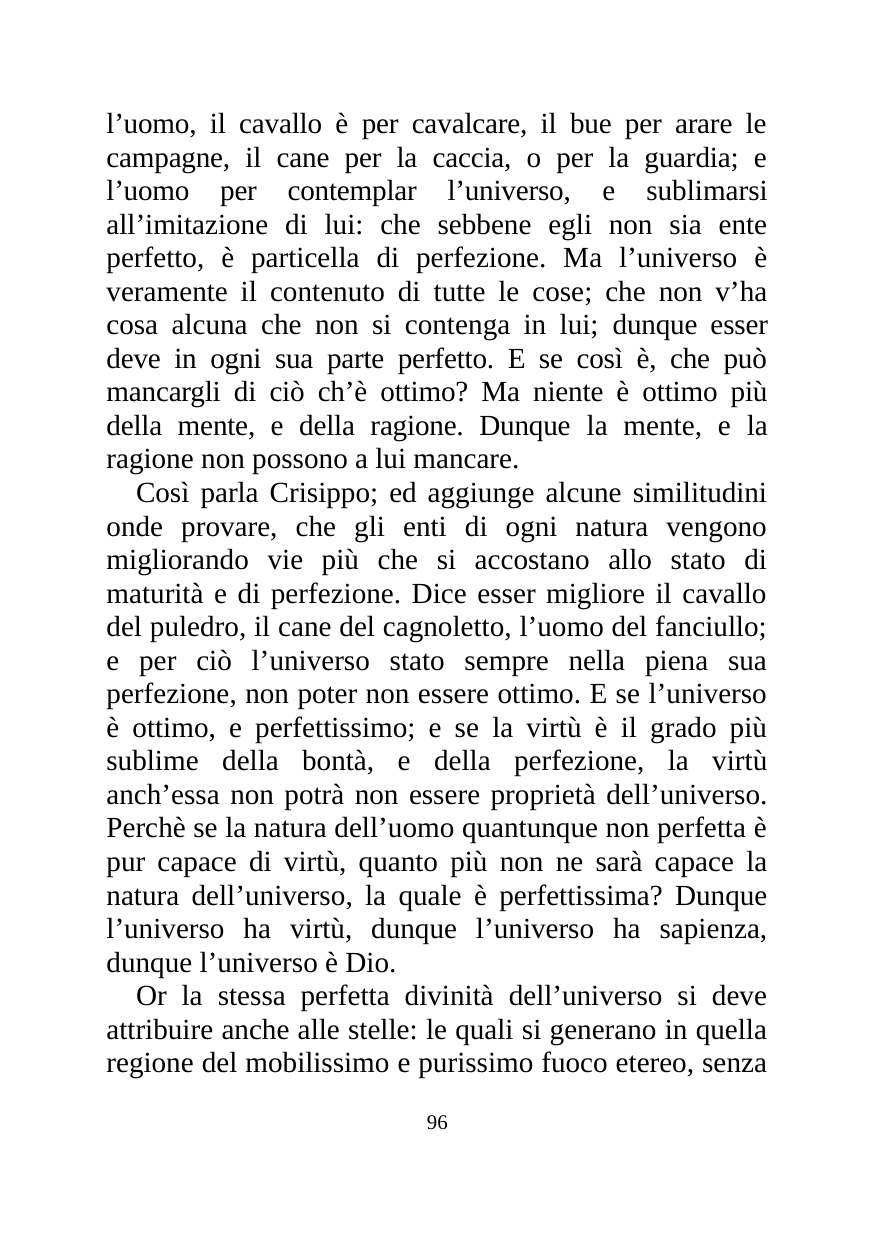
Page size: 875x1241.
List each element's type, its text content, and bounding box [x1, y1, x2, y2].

text Or la stessa perfetta divinità dell’universo si deve attribuire anche alle stelle: le quali si generano in quella regione del mobilissimo e purissimo fuoco etereo, senza [106, 978, 768, 1079]
text Così parla Crisippo; ed aggiunge alcune similitudini onde provare, che gli enti di ogni natura vengono migliorando vie più che si accostano allo stato di maturità e di perfezione. Dice esser migliore il cavallo del puledro, il cane del cagnoletto, l’uomo del fanciullo; e per ciò l’universo stato sempre nella piena sua perfezione, non poter non essere ottimo. E se l’universo è ottimo, e perfettissimo; e se la virtù è il grado più sublime della bontà, e della perfezione, la virtù anch’essa non potrà non essere proprietà dell’universo. Perchè se la natura dell’uomo quantunque non perfetta è pur capace di virtù, quanto più non ne sarà capace la natura dell’universo, la quale è perfettissima? Dunque l’universo ha virtù, dunque l’universo ha sapienza, dunque l’universo è Dio. [106, 475, 768, 978]
text l’uomo, il cavallo è per cavalcare, il bue per arare le campagne, il cane per la caccia, o per la guardia; e l’uomo per contemplar l’universo, e sublimarsi all’imitazione di lui: che sebbene egli non sia ente perfetto, è particella di perfezione. Ma l’universo è veramente il contenuto di tutte le cose; che non v’ha cosa alcuna che non si contenga in lui; dunque esser deve in ogni sua parte perfetto. E se così è, che può mancargli di ciò ch’è ottimo? Ma niente è ottimo più della mente, e della ragione. Dunque la mente, e la ragione non possono a lui mancare. [106, 106, 768, 475]
